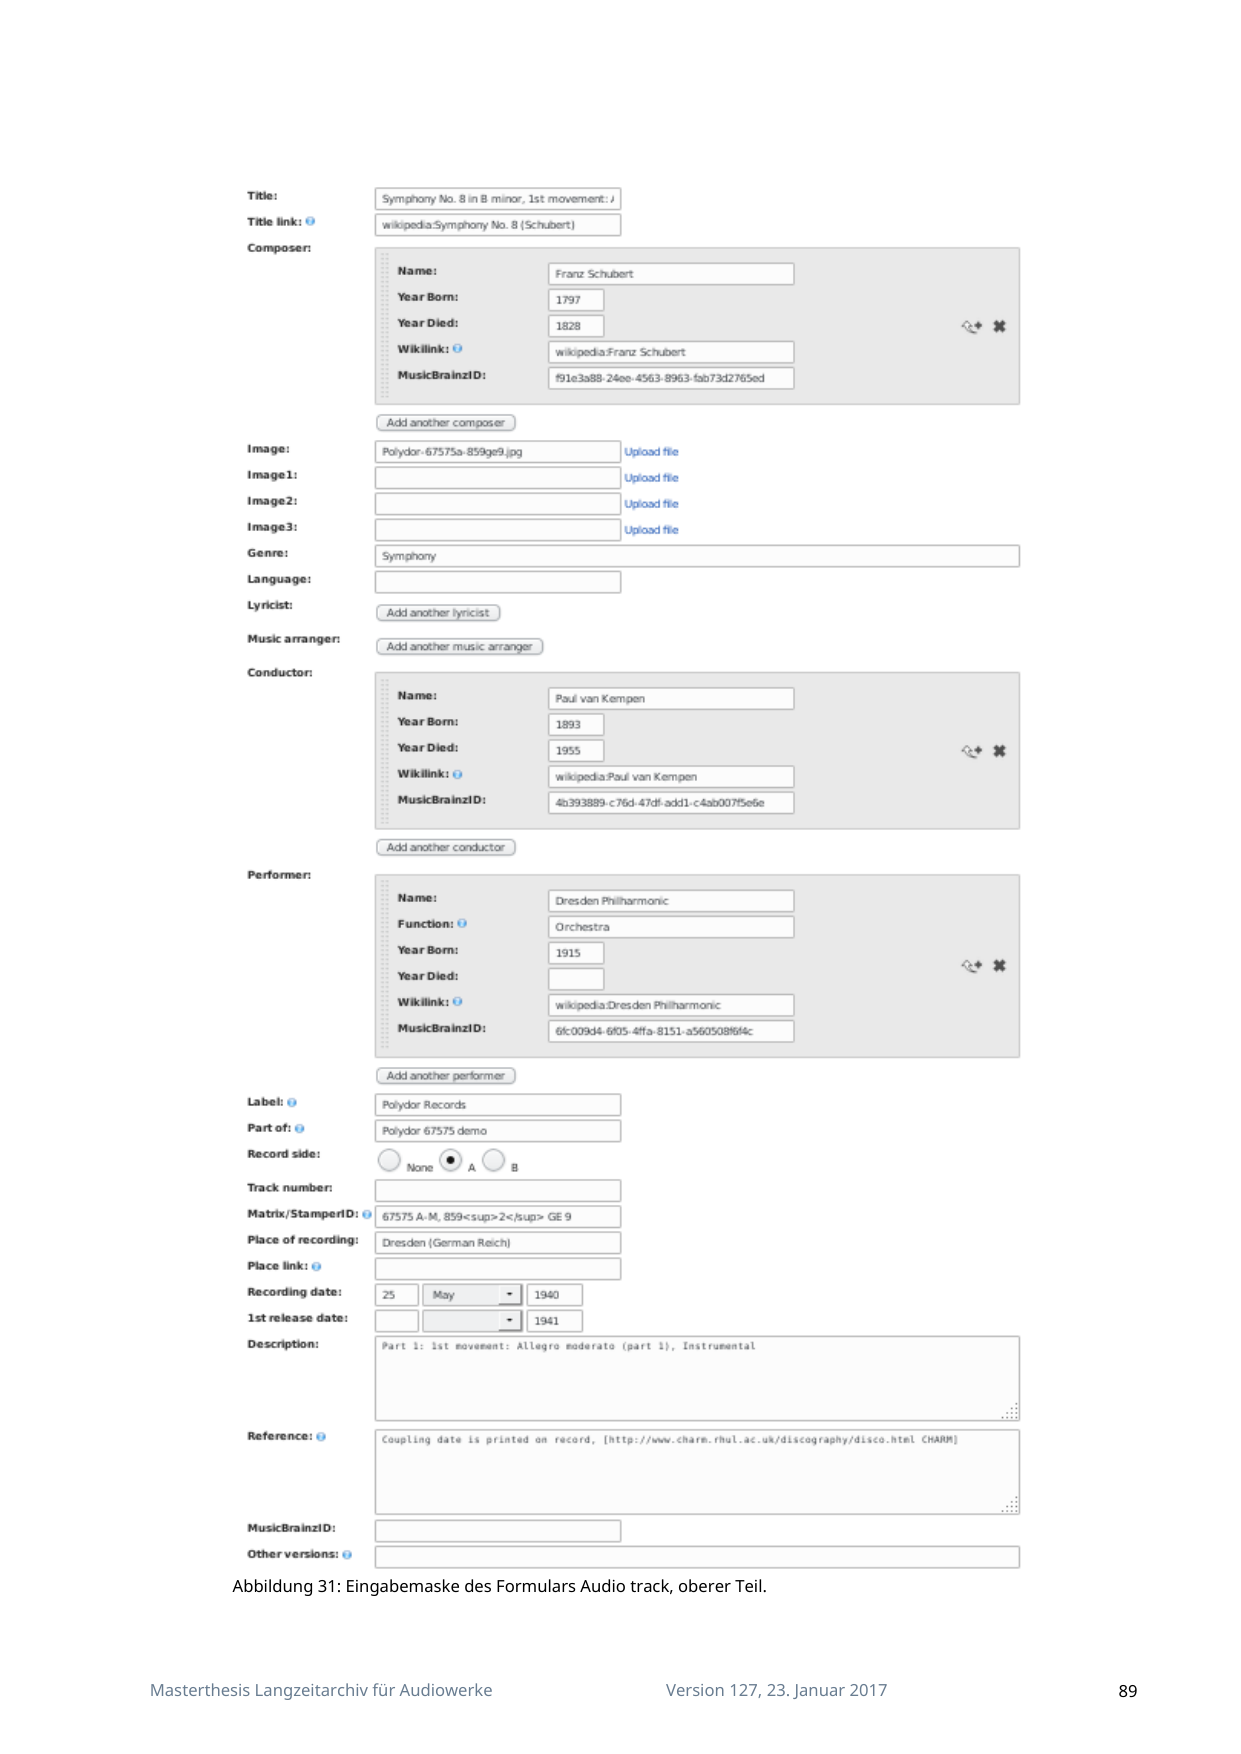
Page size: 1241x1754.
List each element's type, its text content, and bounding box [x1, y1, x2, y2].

text Abbildung 31: Eingabemaske des Formulars Audio track, oberer Teil. [232, 1575, 1053, 1597]
picture [240, 183, 1045, 1575]
